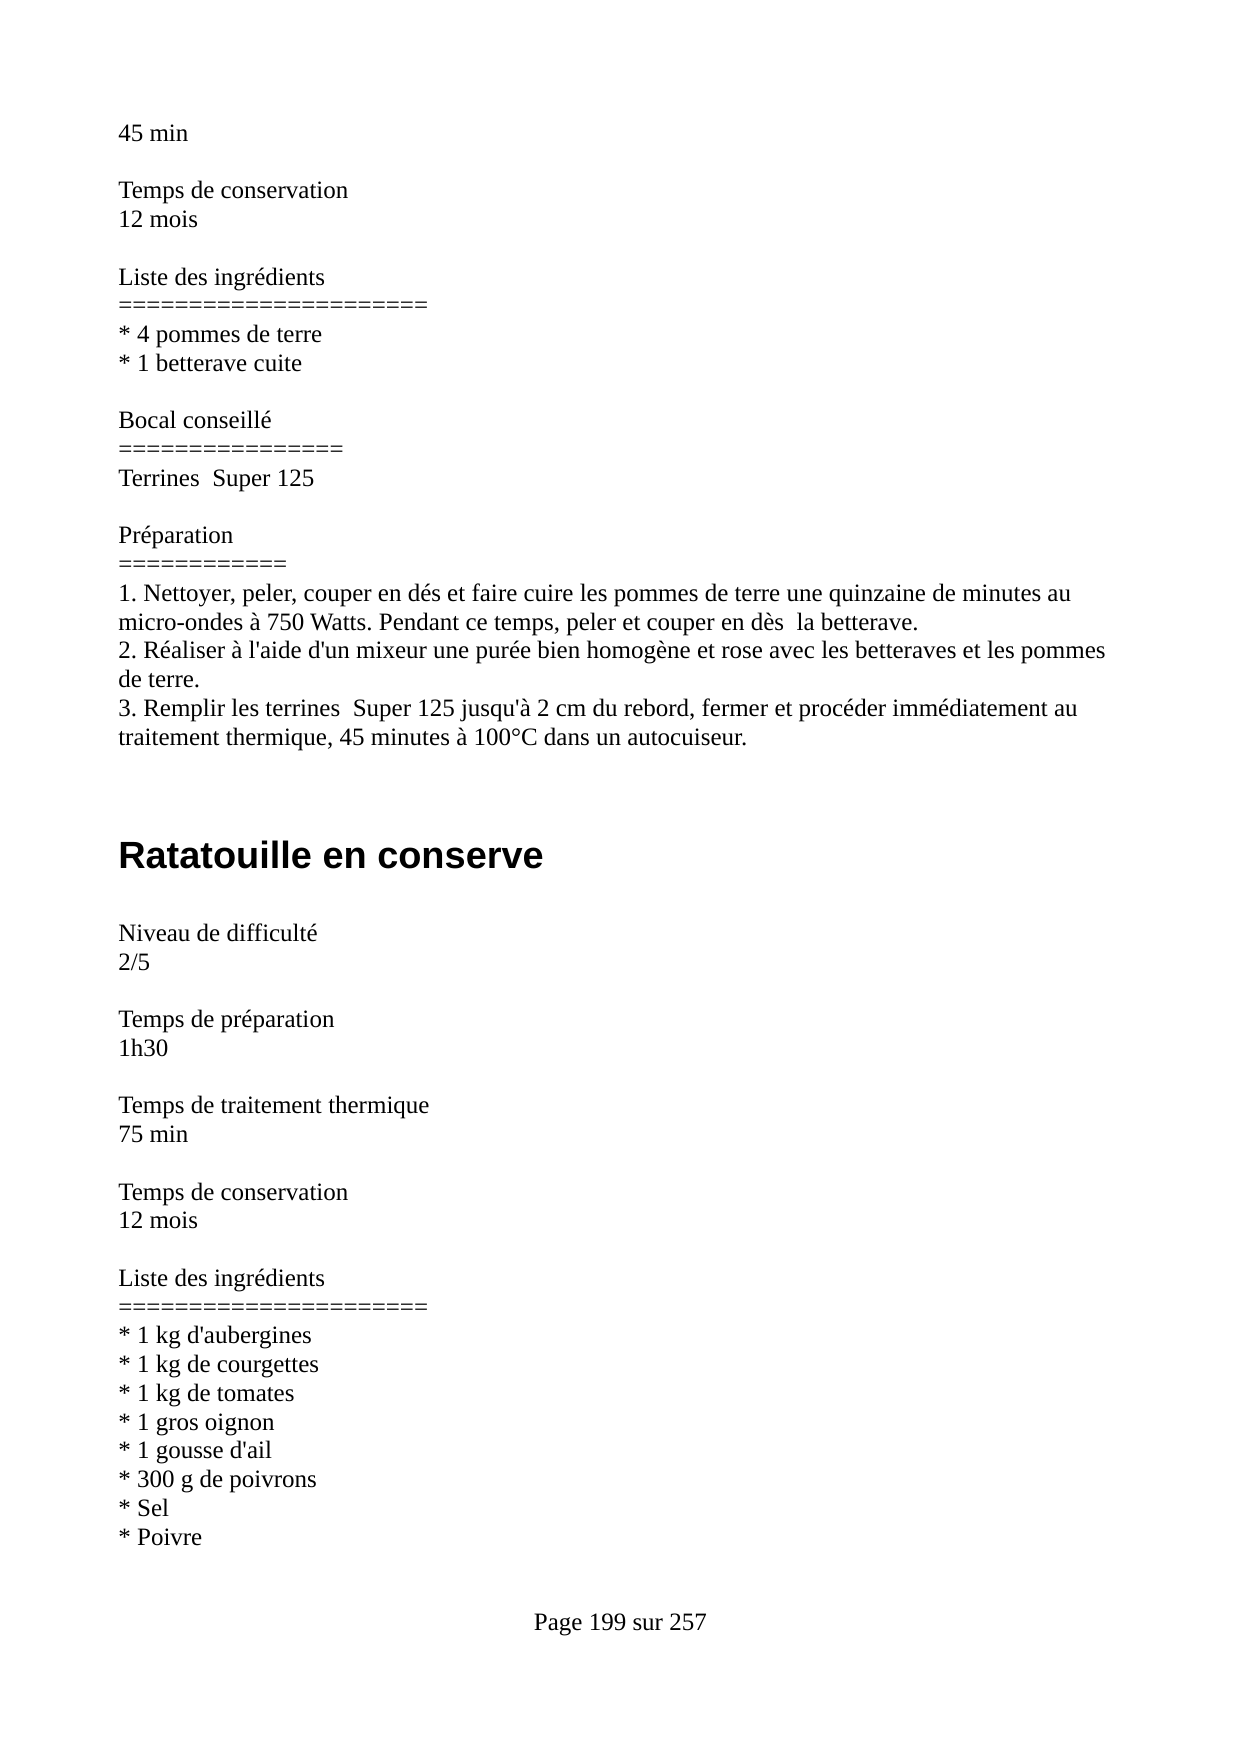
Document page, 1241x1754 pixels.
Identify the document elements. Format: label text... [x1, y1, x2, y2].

text Préparation [118, 521, 1122, 549]
text Temps de préparation [118, 1004, 1122, 1033]
text 1. Nettoyer, peler, couper en dés et faire cuire les pommes de terre une quinzaine de minutes au micro-ondes à 750 Watts. Pendant ce temps, peler et couper en dès la betterave. [118, 578, 1122, 636]
text Temps de conservation [118, 176, 1122, 204]
text 2/5 [118, 947, 1122, 976]
text * 1 betterave cuite [118, 348, 1122, 377]
text Terrines Super 125 [118, 463, 1122, 492]
text Bocal conseillé [118, 406, 1122, 434]
text 3. Remplir les terrines Super 125 jusqu'à 2 cm du rebord, fermer et procéder immédiatement au traitement thermique, 45 minutes à 100°C dans un autocuiseur. [118, 693, 1122, 751]
text * Poivre [118, 1522, 1122, 1551]
text ============ [118, 549, 1122, 578]
text Temps de conservation [118, 1177, 1122, 1206]
text 12 mois [118, 204, 1122, 233]
text ====================== [118, 291, 1122, 319]
text 2. Réaliser à l'aide d'un mixeur une purée bien homogène et rose avec les betteraves et les pommes de terre. [118, 636, 1122, 693]
text ================ [118, 434, 1122, 463]
text Temps de traitement thermique [118, 1091, 1122, 1119]
text ====================== [118, 1292, 1122, 1321]
text 45 min [118, 118, 1122, 147]
text Liste des ingrédients [118, 1263, 1122, 1292]
text * 1 kg de courgettes [118, 1349, 1122, 1378]
subtitle Ratatouille en conserve [118, 833, 1122, 877]
text * 1 gousse d'ail [118, 1436, 1122, 1464]
text * 300 g de poivrons [118, 1464, 1122, 1493]
text * 4 pommes de terre [118, 319, 1122, 348]
text Niveau de difficulté [118, 918, 1122, 947]
text * Sel [118, 1493, 1122, 1522]
text 12 mois [118, 1206, 1122, 1234]
text Liste des ingrédients [118, 262, 1122, 291]
text 75 min [118, 1119, 1122, 1148]
text 1h30 [118, 1033, 1122, 1062]
text * 1 gros oignon [118, 1407, 1122, 1436]
text * 1 kg de tomates [118, 1378, 1122, 1407]
text * 1 kg d'aubergines [118, 1321, 1122, 1349]
